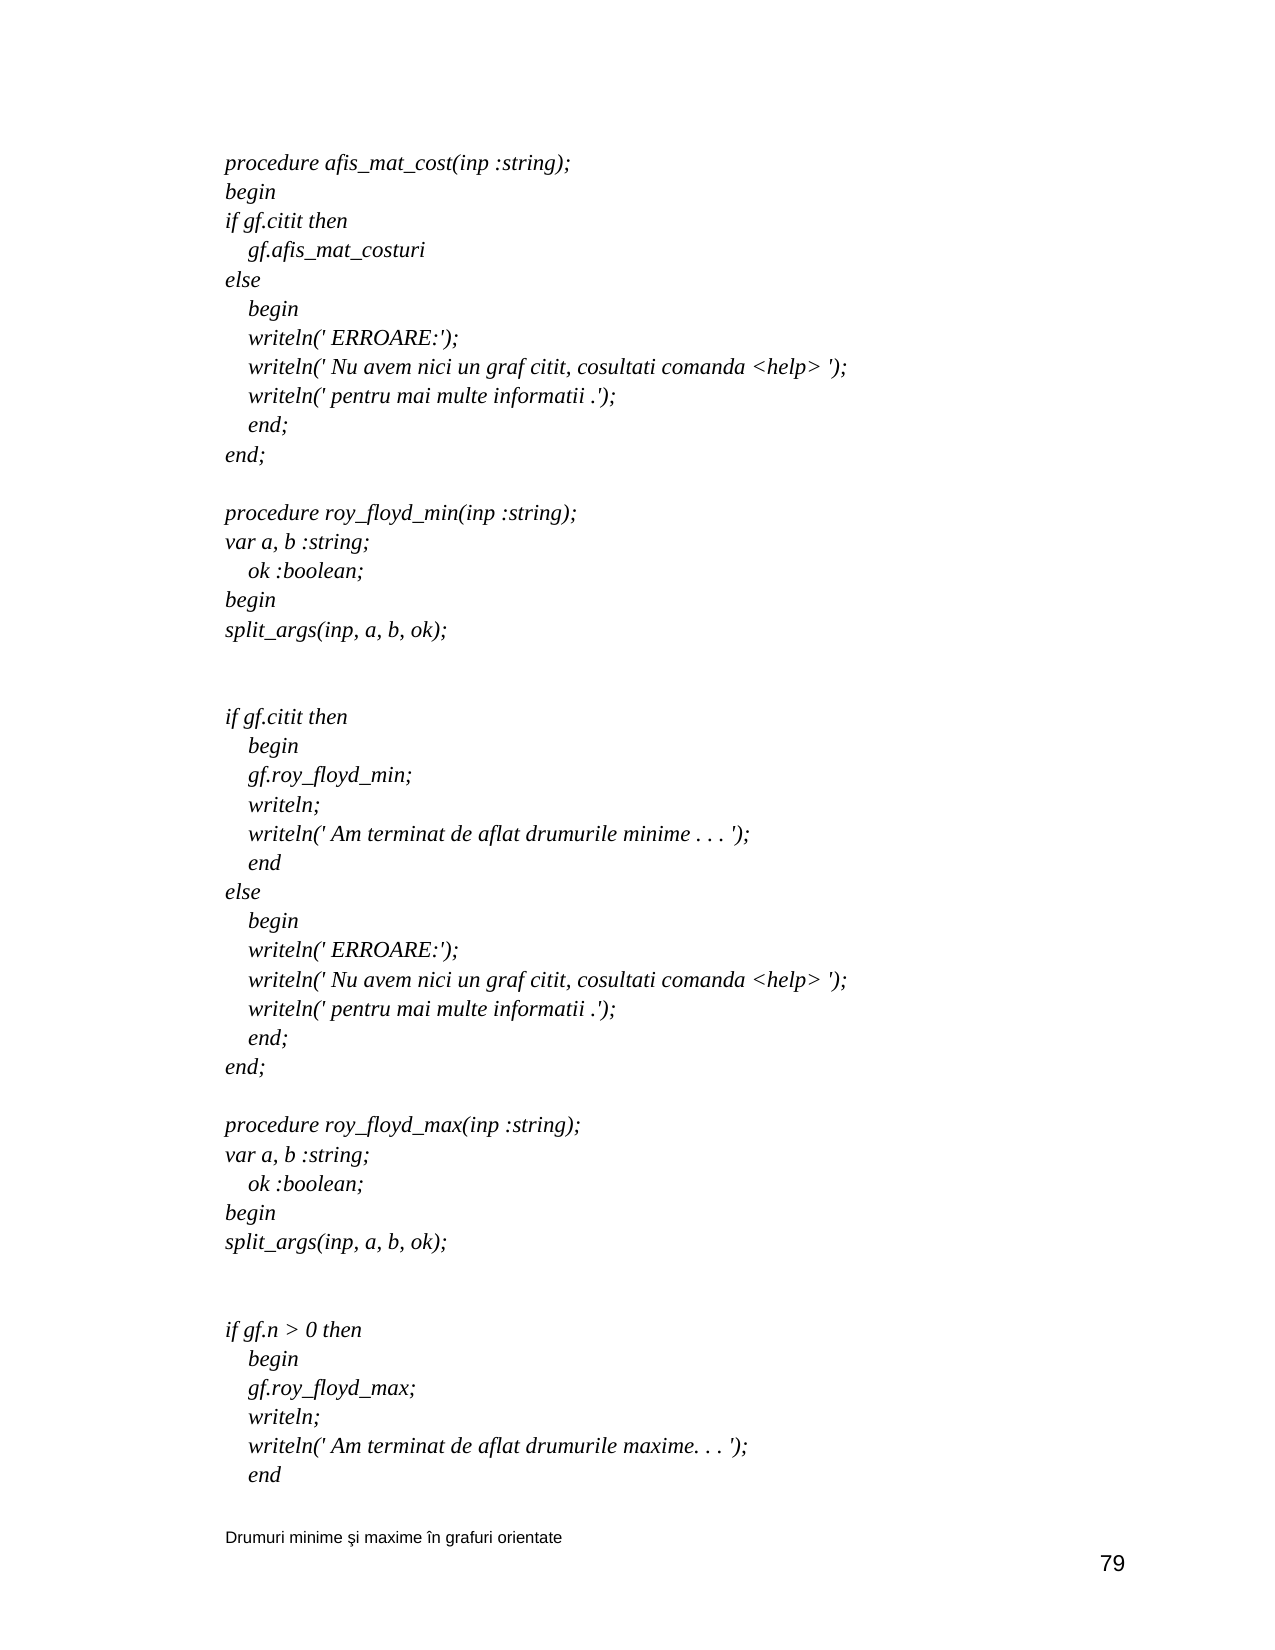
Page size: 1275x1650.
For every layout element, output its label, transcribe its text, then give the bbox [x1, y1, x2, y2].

text end; [225, 1025, 1125, 1050]
text split_args(inp, a, b, ok); [225, 617, 1125, 642]
text end [225, 850, 1125, 875]
text if gf.citit then [225, 704, 1125, 729]
text if gf.n > 0 then [225, 1317, 1125, 1342]
text end; [225, 1054, 1125, 1079]
text writeln(' Am terminat de aflat drumurile minime . . . '); [225, 821, 1125, 846]
text writeln(' Nu avem nici un graf citit, cosultati comanda <help> '); [225, 354, 1125, 379]
text end; [225, 412, 1125, 438]
text begin [225, 733, 1125, 759]
text writeln(' pentru mai multe informatii .'); [225, 996, 1125, 1021]
text begin [225, 587, 1125, 613]
text var a, b :string; [225, 529, 1125, 554]
text gf.roy_floyd_min; [225, 762, 1125, 788]
text begin [225, 1346, 1125, 1371]
text gf.afis_mat_costuri [225, 237, 1125, 263]
text else [225, 267, 1125, 292]
text begin [225, 908, 1125, 934]
text split_args(inp, a, b, ok); [225, 1229, 1125, 1254]
text if gf.citit then [225, 208, 1125, 234]
text end [225, 1462, 1125, 1488]
text procedure roy_floyd_max(inp :string); [225, 1112, 1125, 1138]
text writeln(' ERROARE:'); [225, 325, 1125, 350]
text var a, b :string; [225, 1142, 1125, 1167]
text writeln(' Nu avem nici un graf citit, cosultati comanda <help> '); [225, 967, 1125, 992]
text gf.roy_floyd_max; [225, 1375, 1125, 1400]
text writeln(' pentru mai multe informatii .'); [225, 383, 1125, 409]
text procedure roy_floyd_min(inp :string); [225, 500, 1125, 525]
text begin [225, 296, 1125, 321]
text begin [225, 1200, 1125, 1225]
text ok :boolean; [225, 1171, 1125, 1196]
text procedure afis_mat_cost(inp :string); [225, 150, 1125, 175]
text writeln(' Am terminat de aflat drumurile maxime. . . '); [225, 1433, 1125, 1459]
text writeln(' ERROARE:'); [225, 937, 1125, 963]
text end; [225, 442, 1125, 467]
text writeln; [225, 1404, 1125, 1429]
text writeln; [225, 792, 1125, 817]
text else [225, 879, 1125, 904]
text ok :boolean; [225, 558, 1125, 584]
text begin [225, 179, 1125, 204]
